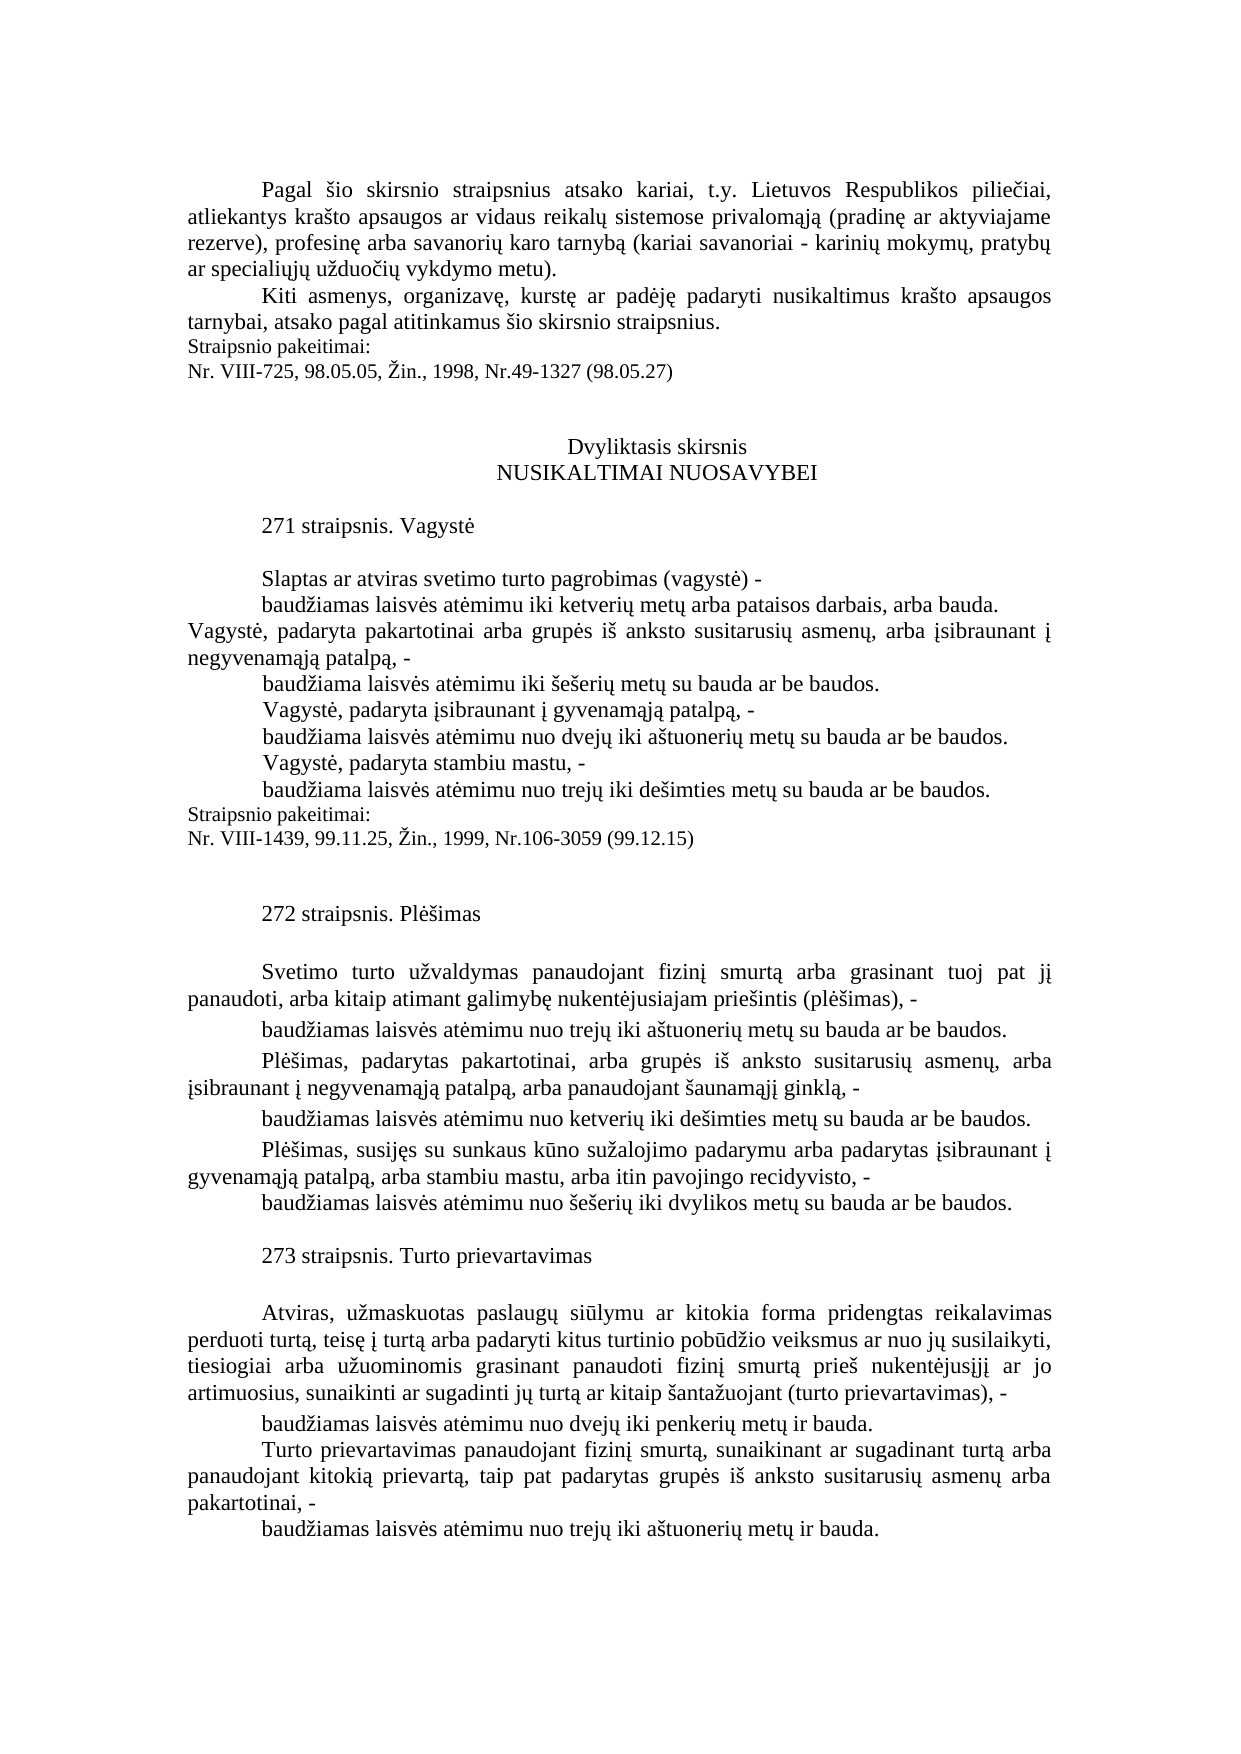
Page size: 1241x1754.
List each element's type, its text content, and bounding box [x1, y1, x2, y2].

text Nr. VIII-1439, 99.11.25, Žin., 1999, Nr.106-3059 (99.12.15) [187, 826, 1053, 850]
text Dvyliktasis skirsnis [187, 433, 1053, 459]
text Turto prievartavimas panaudojant fizinį smurtą, sunaikinant ar sugadinant turtą arba panaudojant kitokią prievartą, taip pat padarytas grupės iš anksto susitarusių asmenų arba pakartotinai, - [187, 1436, 1053, 1515]
text baudžiamas laisvės atėmimu iki ketverių metų arba pataisos darbais, arba bauda. [187, 591, 1053, 617]
text Vagystė, padaryta įsibraunant į gyvenamąją patalpą, - [187, 697, 1053, 723]
text NUSIKALTIMAI NUOSAVYBEI [187, 459, 1053, 486]
text Plėšimas, padarytas pakartotinai, arba grupės iš anksto susitarusių asmenų, arba įsibraunant į negyvenamąją patalpą, arba panaudojant šaunamąjį ginklą, - [187, 1047, 1053, 1100]
text Svetimo turto užvaldymas panaudojant fizinį smurtą arba grasinant tuoj pat jį panaudoti, arba kitaip atimant galimybę nukentėjusiajam priešintis (plėšimas), - [187, 958, 1053, 1011]
text baudžiama laisvės atėmimu nuo trejų iki dešimties metų su bauda ar be baudos. [187, 776, 1053, 802]
text Vagystė, padaryta stambiu mastu, - [187, 749, 1053, 776]
text Atviras, užmaskuotas paslaugų siūlymu ar kitokia forma pridengtas reikalavimas perduoti turtą, teisę į turtą arba padaryti kitus turtinio pobūdžio veiksmus ar nuo jų susilaikyti, tiesiogiai arba užuominomis grasinant panaudoti fizinį smurtą prieš nukentėjusįjį ar jo artimuosius, sunaikinti ar sugadinti jų turtą ar kitaip šantažuojant (turto prievartavimas), - [187, 1299, 1053, 1405]
text 272 straipsnis. Plėšimas [208, 901, 1053, 927]
text baudžiama laisvės atėmimu iki šešerių metų su bauda ar be baudos. [187, 670, 1053, 697]
text 273 straipsnis. Turto prievartavimas [206, 1242, 1053, 1268]
text Straipsnio pakeitimai: [187, 802, 1053, 826]
text baudžiamas laisvės atėmimu nuo trejų iki aštuonerių metų su bauda ar be baudos. [187, 1016, 1053, 1042]
text Pagal šio skirsnio straipsnius atsako kariai, t.y. Lietuvos Respublikos piliečiai, atliekantys krašto apsaugos ar vidaus reikalų sistemose privalomąją (pradinę ar aktyviajame rezerve), profesinę arba savanorių karo tarnybą (kariai savanoriai - karinių mokymų, pratybų ar specialiųjų užduočių vykdymo metu). [187, 176, 1053, 282]
text Plėšimas, susijęs su sunkaus kūno sužalojimo padarymu arba padarytas įsibraunant į gyvenamąją patalpą, arba stambiu mastu, arba itin pavojingo recidyvisto, - [187, 1136, 1053, 1189]
text 271 straipsnis. Vagystė [206, 512, 1053, 538]
text Vagystė, padaryta pakartotinai arba grupės iš anksto susitarusių asmenų, arba įsibraunant į negyvenamąją patalpą, - [187, 617, 1053, 670]
text baudžiama laisvės atėmimu nuo dvejų iki aštuonerių metų su bauda ar be baudos. [187, 723, 1053, 749]
text baudžiamas laisvės atėmimu nuo dvejų iki penkerių metų ir bauda. [187, 1410, 1053, 1436]
text Nr. VIII-725, 98.05.05, Žin., 1998, Nr.49-1327 (98.05.27) [187, 358, 1053, 383]
text baudžiamas laisvės atėmimu nuo trejų iki aštuonerių metų ir bauda. [187, 1515, 1053, 1542]
text baudžiamas laisvės atėmimu nuo šešerių iki dvylikos metų su bauda ar be baudos. [187, 1189, 1053, 1215]
text Slaptas ar atviras svetimo turto pagrobimas (vagystė) - [187, 565, 1053, 591]
text baudžiamas laisvės atėmimu nuo ketverių iki dešimties metų su bauda ar be baudos. [187, 1105, 1053, 1131]
text Straipsnio pakeitimai: [187, 334, 1053, 358]
text Kiti asmenys, organizavę, kurstę ar padėję padaryti nusikaltimus krašto apsaugos tarnybai, atsako pagal atitinkamus šio skirsnio straipsnius. [187, 282, 1053, 334]
